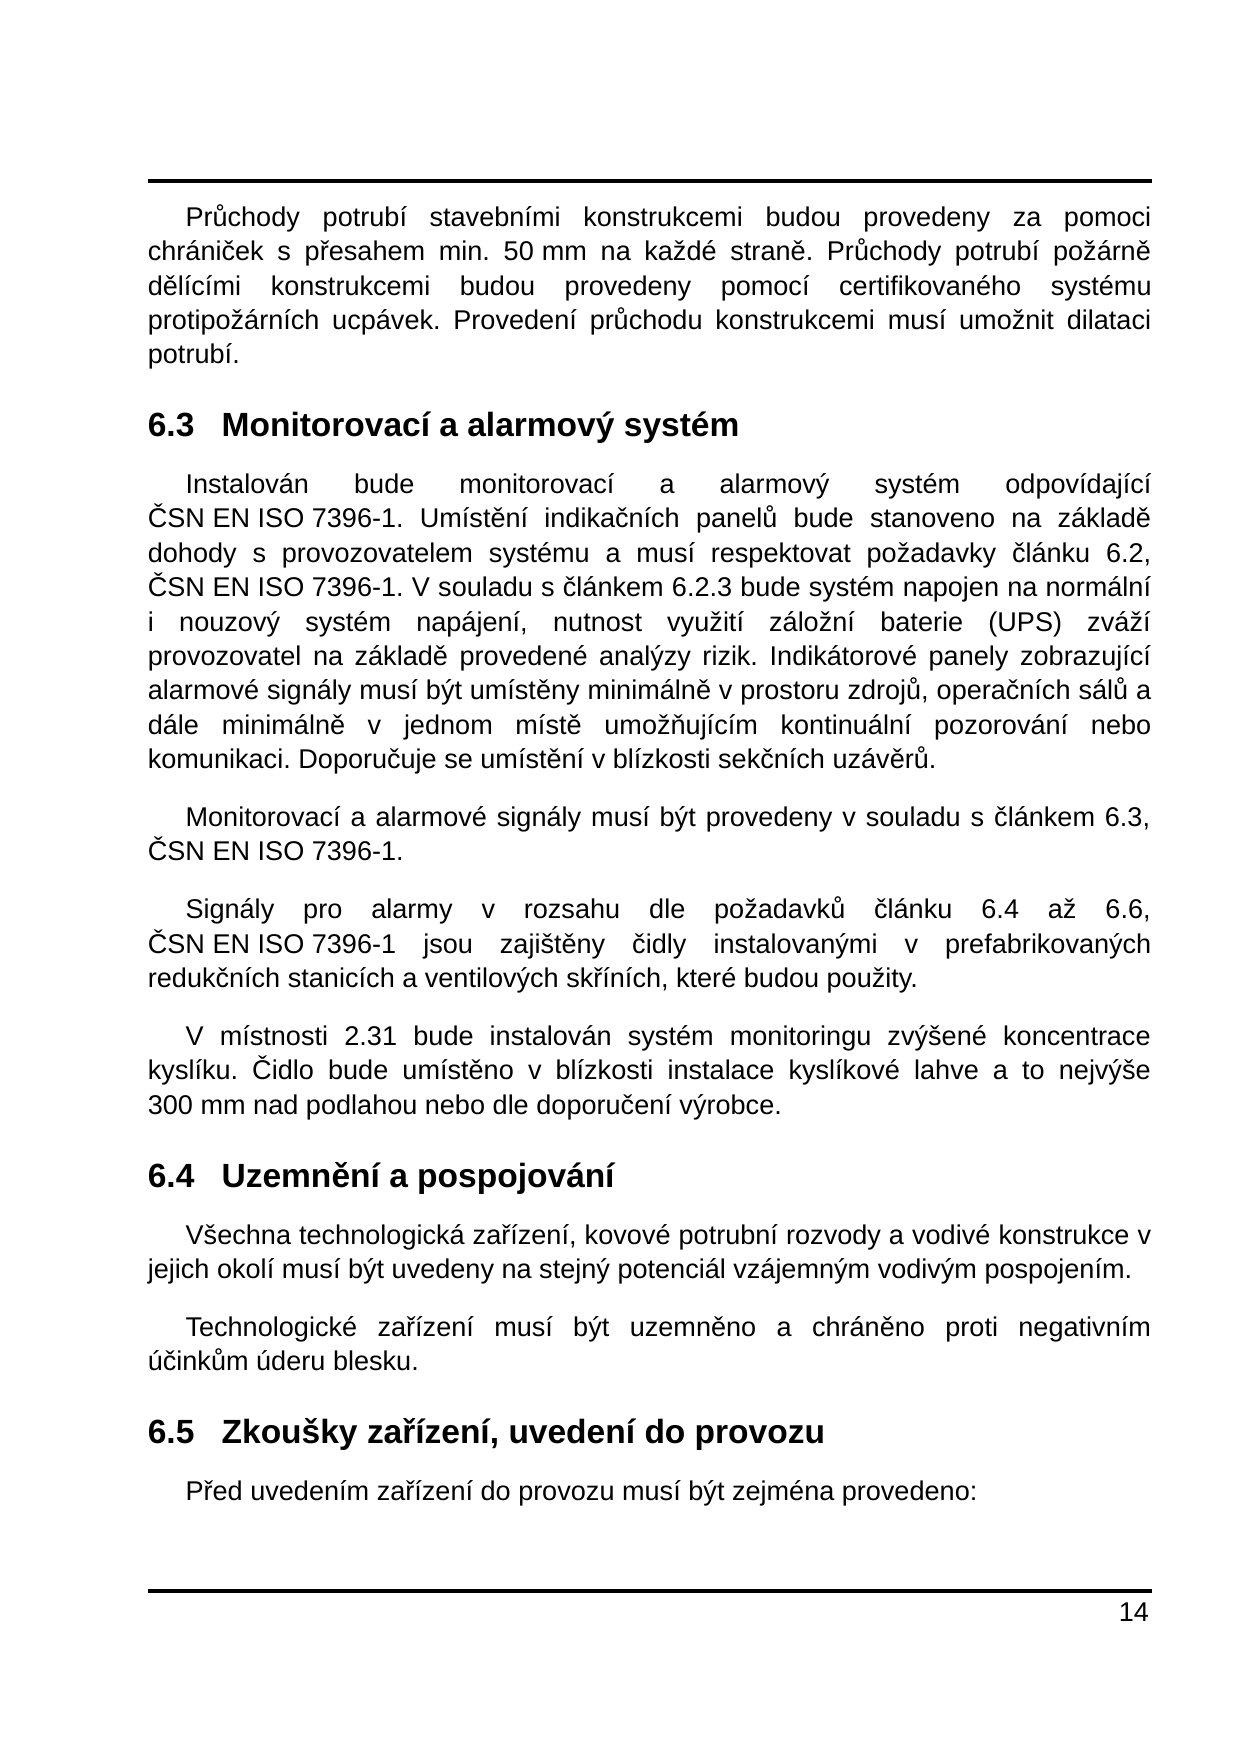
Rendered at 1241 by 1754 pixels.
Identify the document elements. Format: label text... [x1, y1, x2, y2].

text Monitorovací a alarmové signály musí být provedeny v souladu s článkem 6.3, ČSN EN ISO 7396-1. [148, 801, 1152, 867]
text Před uvedením zařízení do provozu musí být zejména provedeno: [148, 1475, 1152, 1506]
subtitle Uzemnění a pospojování [148, 1156, 1152, 1194]
subtitle Zkoušky zařízení, uvedení do provozu [148, 1412, 1152, 1451]
text Signály pro alarmy v rozsahu dle požadavků článku 6.4 až 6.6, ČSN EN ISO 7396-1 jsou zajištěny čidly instalovanými v prefabrikovaných redukčních stanicích a ventilových skříních, které budou použity. [148, 893, 1152, 993]
text Průchody potrubí stavebními konstrukcemi budou provedeny za pomoci chrániček s přesahem min. 50 mm na každé straně. Průchody potrubí požárně dělícími konstrukcemi budou provedeny pomocí certifikovaného systému protipožárních ucpávek. Provedení průchodu konstrukcemi musí umožnit dilataci potrubí. [148, 201, 1152, 369]
text V místnosti 2.31 bude instalován systém monitoringu zvýšené koncentrace kyslíku. Čidlo bude umístěno v blízkosti instalace kyslíkové lahve a to nejvýše 300 mm nad podlahou nebo dle doporučení výrobce. [148, 1020, 1152, 1120]
subtitle Monitorovací a alarmový systém [148, 405, 1152, 444]
text Instalován bude monitorovací a alarmový systém odpovídající ČSN EN ISO 7396-1. Umístění indikačních panelů bude stanoveno na základě dohody s provozovatelem systému a musí respektovat požadavky článku 6.2, ČSN EN ISO 7396-1. V souladu s článkem 6.2.3 bude systém napojen na normální i nouzový systém napájení, nutnost využití záložní baterie (UPS) zváží provozovatel na základě provedené analýzy rizik. Indikátorové panely zobrazující alarmové signály musí být umístěny minimálně v prostoru zdrojů, operačních sálů a dále minimálně v jednom místě umožňujícím kontinuální pozorování nebo komunikaci. Doporučuje se umístění v blízkosti sekčních uzávěrů. [148, 468, 1152, 774]
text Všechna technologická zařízení, kovové potrubní rozvody a vodivé konstrukce v jejich okolí musí být uvedeny na stejný potenciál vzájemným vodivým pospojením. [148, 1219, 1152, 1284]
text Technologické zařízení musí být uzemněno a chráněno proti negativním účinkům úderu blesku. [148, 1311, 1152, 1377]
